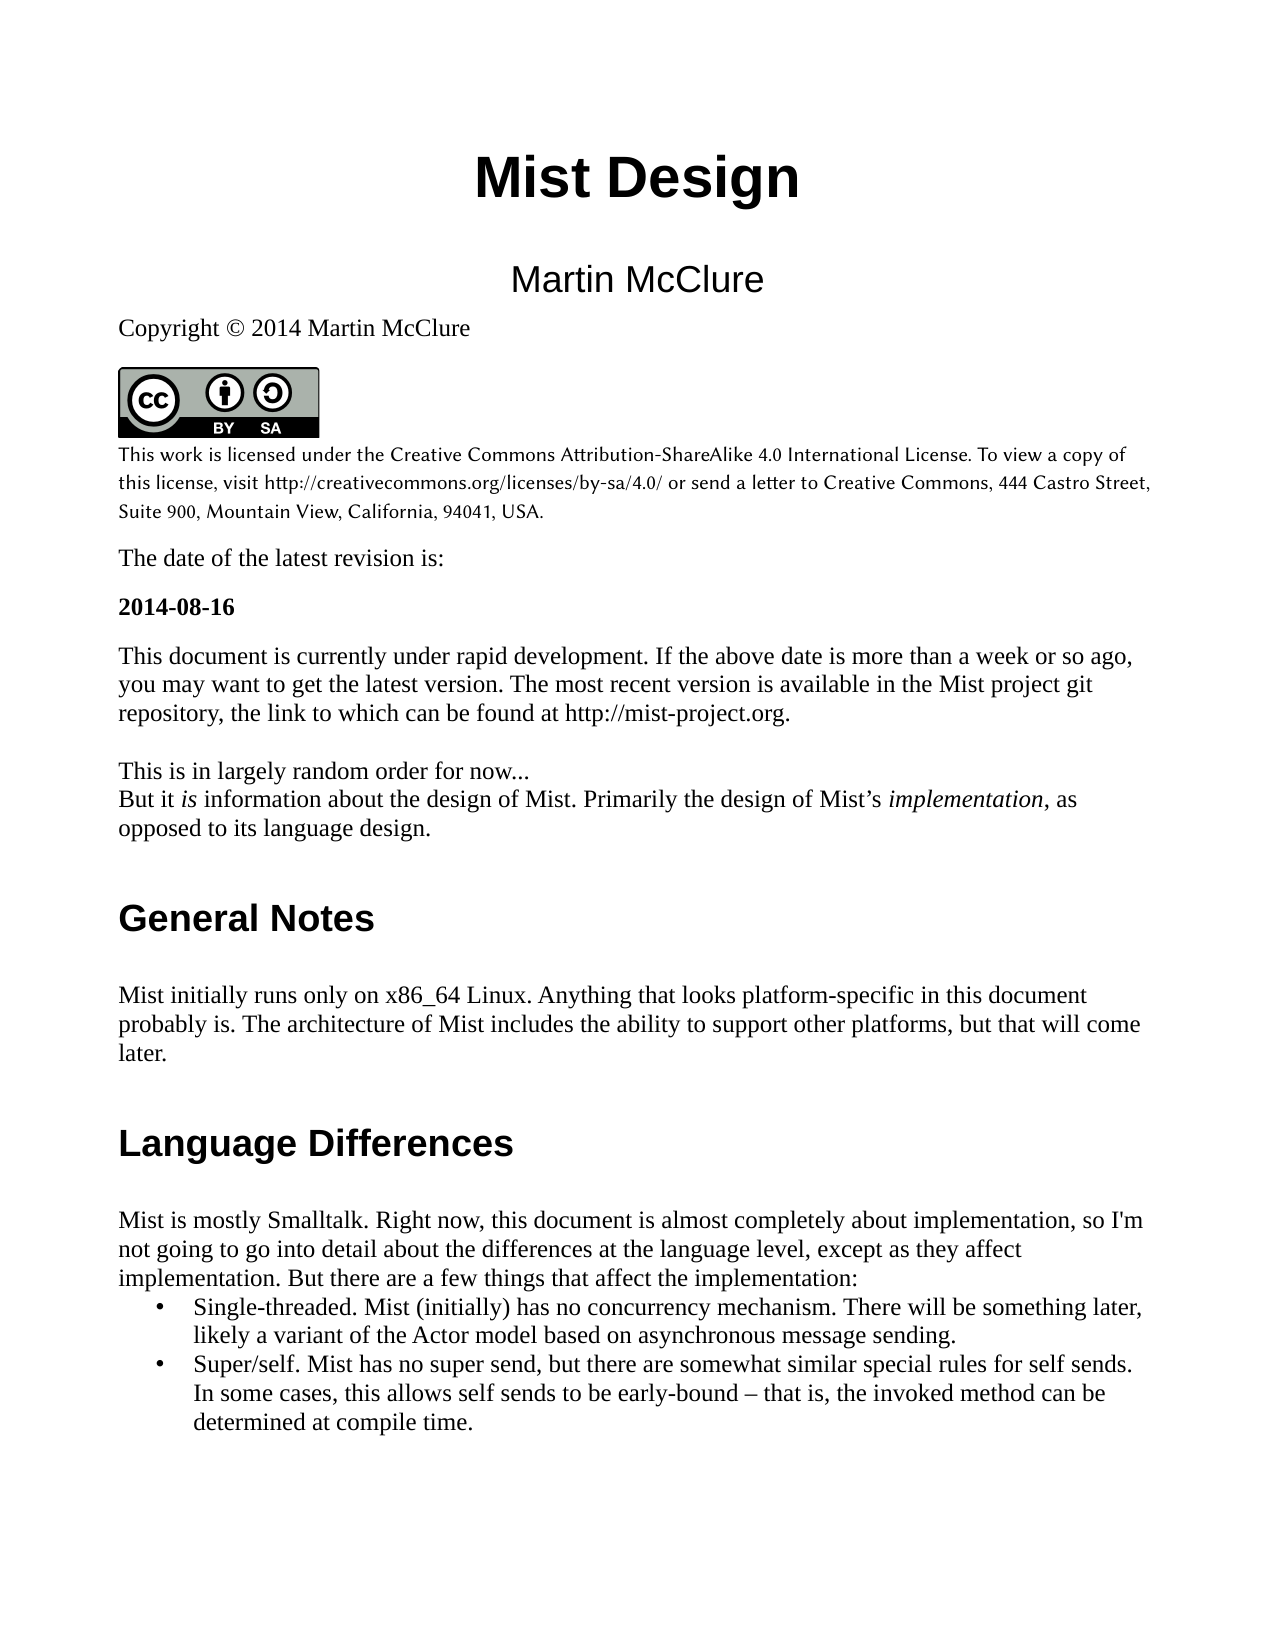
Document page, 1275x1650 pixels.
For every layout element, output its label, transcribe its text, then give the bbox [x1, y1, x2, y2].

text But it is information about the design of Mist. Primarily the design of Mist’s implementation, as opposed to its language design. [118, 784, 1157, 842]
text This is in largely random order for now... [118, 756, 1157, 784]
text This work is licensed under the Creative Commons Attribution-ShareAlike 4.0 International License. To view a copy of this license, visit http://creativecommons.org/licenses/by-sa/4.0/ or send a letter to Creative Commons, 444 Castro Street, Suite 900, Mountain View, California, 94041, USA. [118, 362, 1157, 523]
text This document is currently under rapid development. If the above date is more than a week or so ago, you may want to get the latest version. The most recent version is available in the Mist project git repository, the link to which can be found at http://mist-project.org. [118, 641, 1157, 727]
text The date of the latest revision is: [118, 543, 1157, 571]
picture [118, 367, 320, 438]
text Mist is mostly Smalltalk. Right now, this document is almost completely about implementation, so I'm not going to go into detail about the differences at the language level, except as they affect implementation. But there are a few things that affect the implementation: [118, 1206, 1157, 1292]
subtitle Martin McClure [118, 258, 1157, 301]
text 2014-08-16 [118, 592, 1157, 620]
subtitle Language Differences [118, 1121, 1157, 1164]
text Mist initially runs only on x86_64 Linux. Anything that looks platform-specific in this document probably is. The architecture of Mist includes the ability to support other platforms, but that will come later. [118, 981, 1157, 1067]
subtitle General Notes [118, 896, 1157, 939]
text Copyright © 2014 Martin McClure [118, 313, 1157, 342]
title Mist Design [118, 143, 1157, 210]
list Super/self. Mist has no super send, but there are somewhat similar special rules for self sends. In some cases, this allows self sends to be early-bound – that is, the invoked method can be determined at compile time. [156, 1349, 1157, 1436]
list Single-threaded. Mist (initially) has no concurrency mechanism. There will be something later, likely a variant of the Actor model based on asynchronous message sending. [156, 1292, 1157, 1349]
